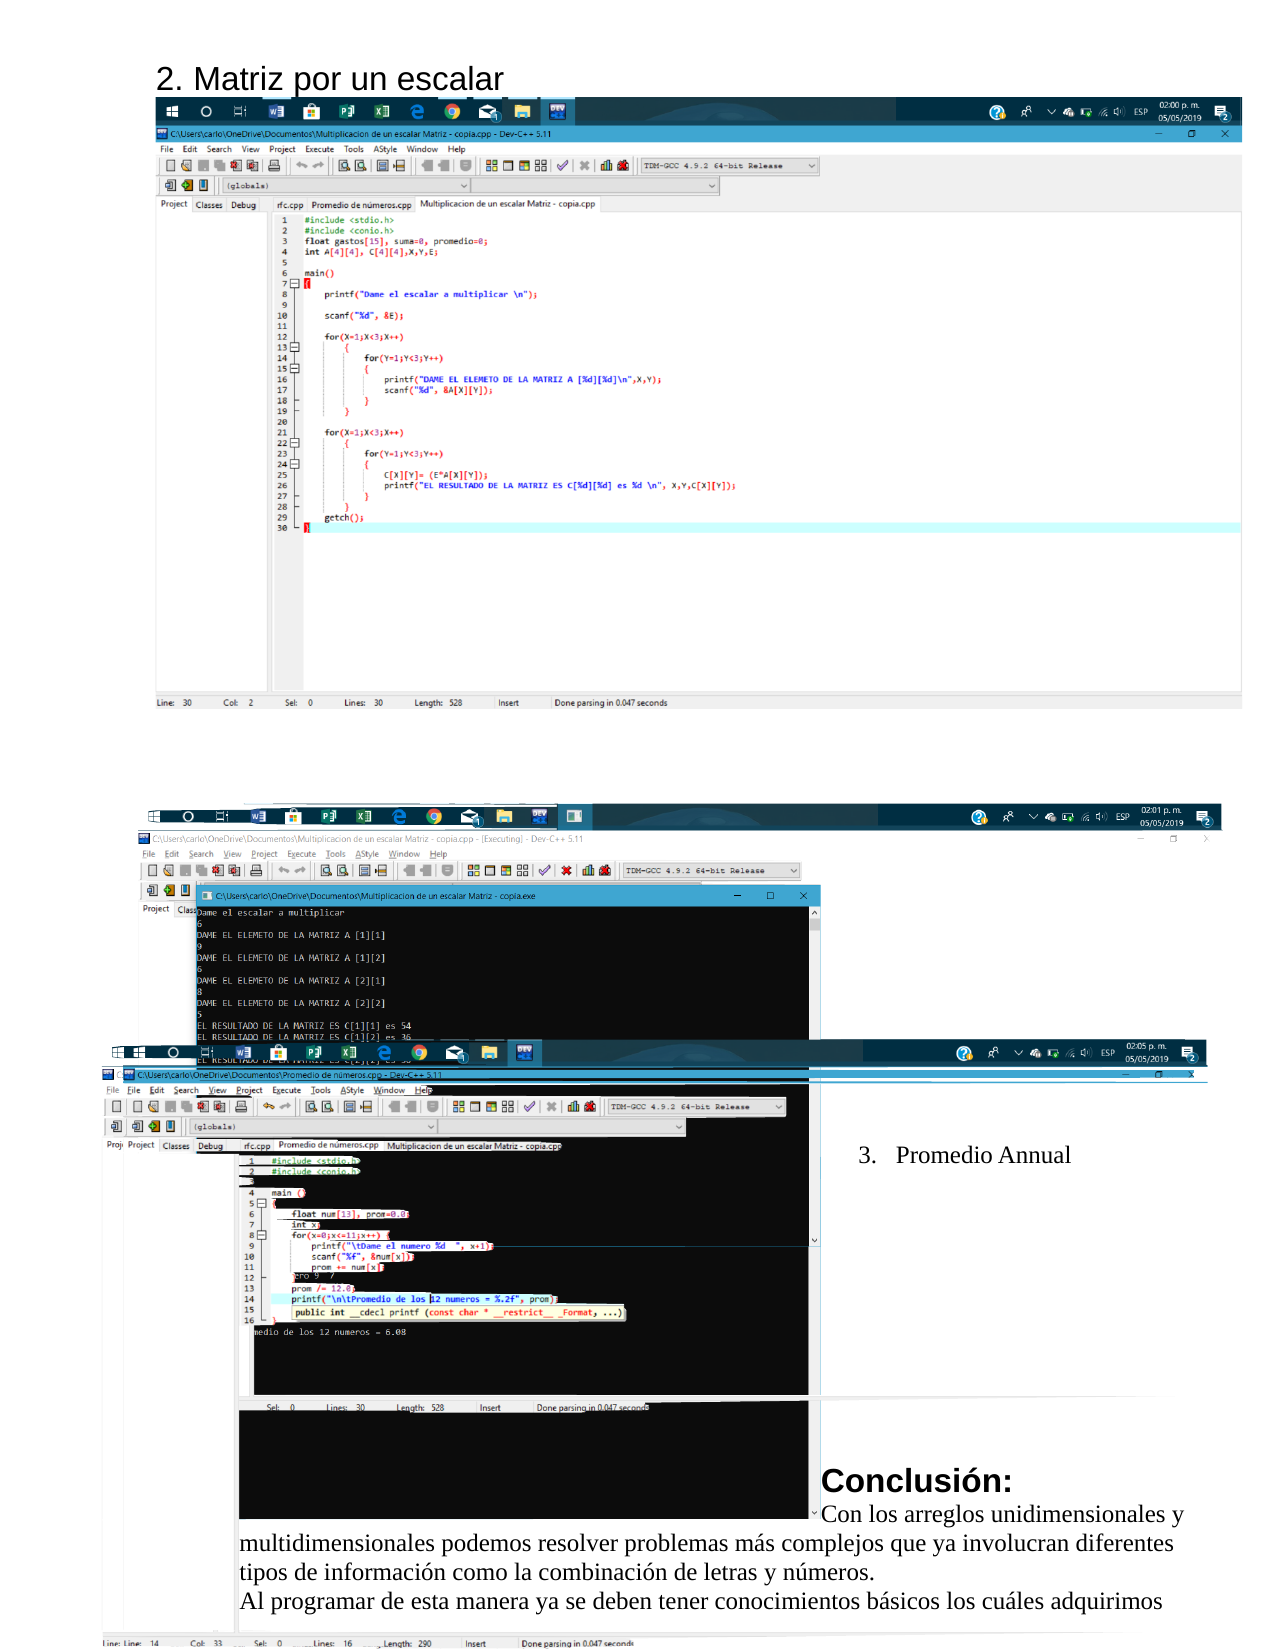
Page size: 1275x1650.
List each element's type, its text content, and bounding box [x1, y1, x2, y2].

list Matriz por un escalar [156, 59, 1205, 97]
text Conclusión: [821, 1461, 1205, 1499]
text Con los arreglos unidimensionales y multidimensionales podemos resolver problemas más complejos que ya involucran diferentes tipos de información como la combinación de letras y números. [240, 1499, 1205, 1586]
text Al programar de esta manera ya se deben tener conocimientos básicos los cuáles adquirimos [240, 1586, 1205, 1614]
list Promedio Annual [821, 1140, 1205, 1169]
